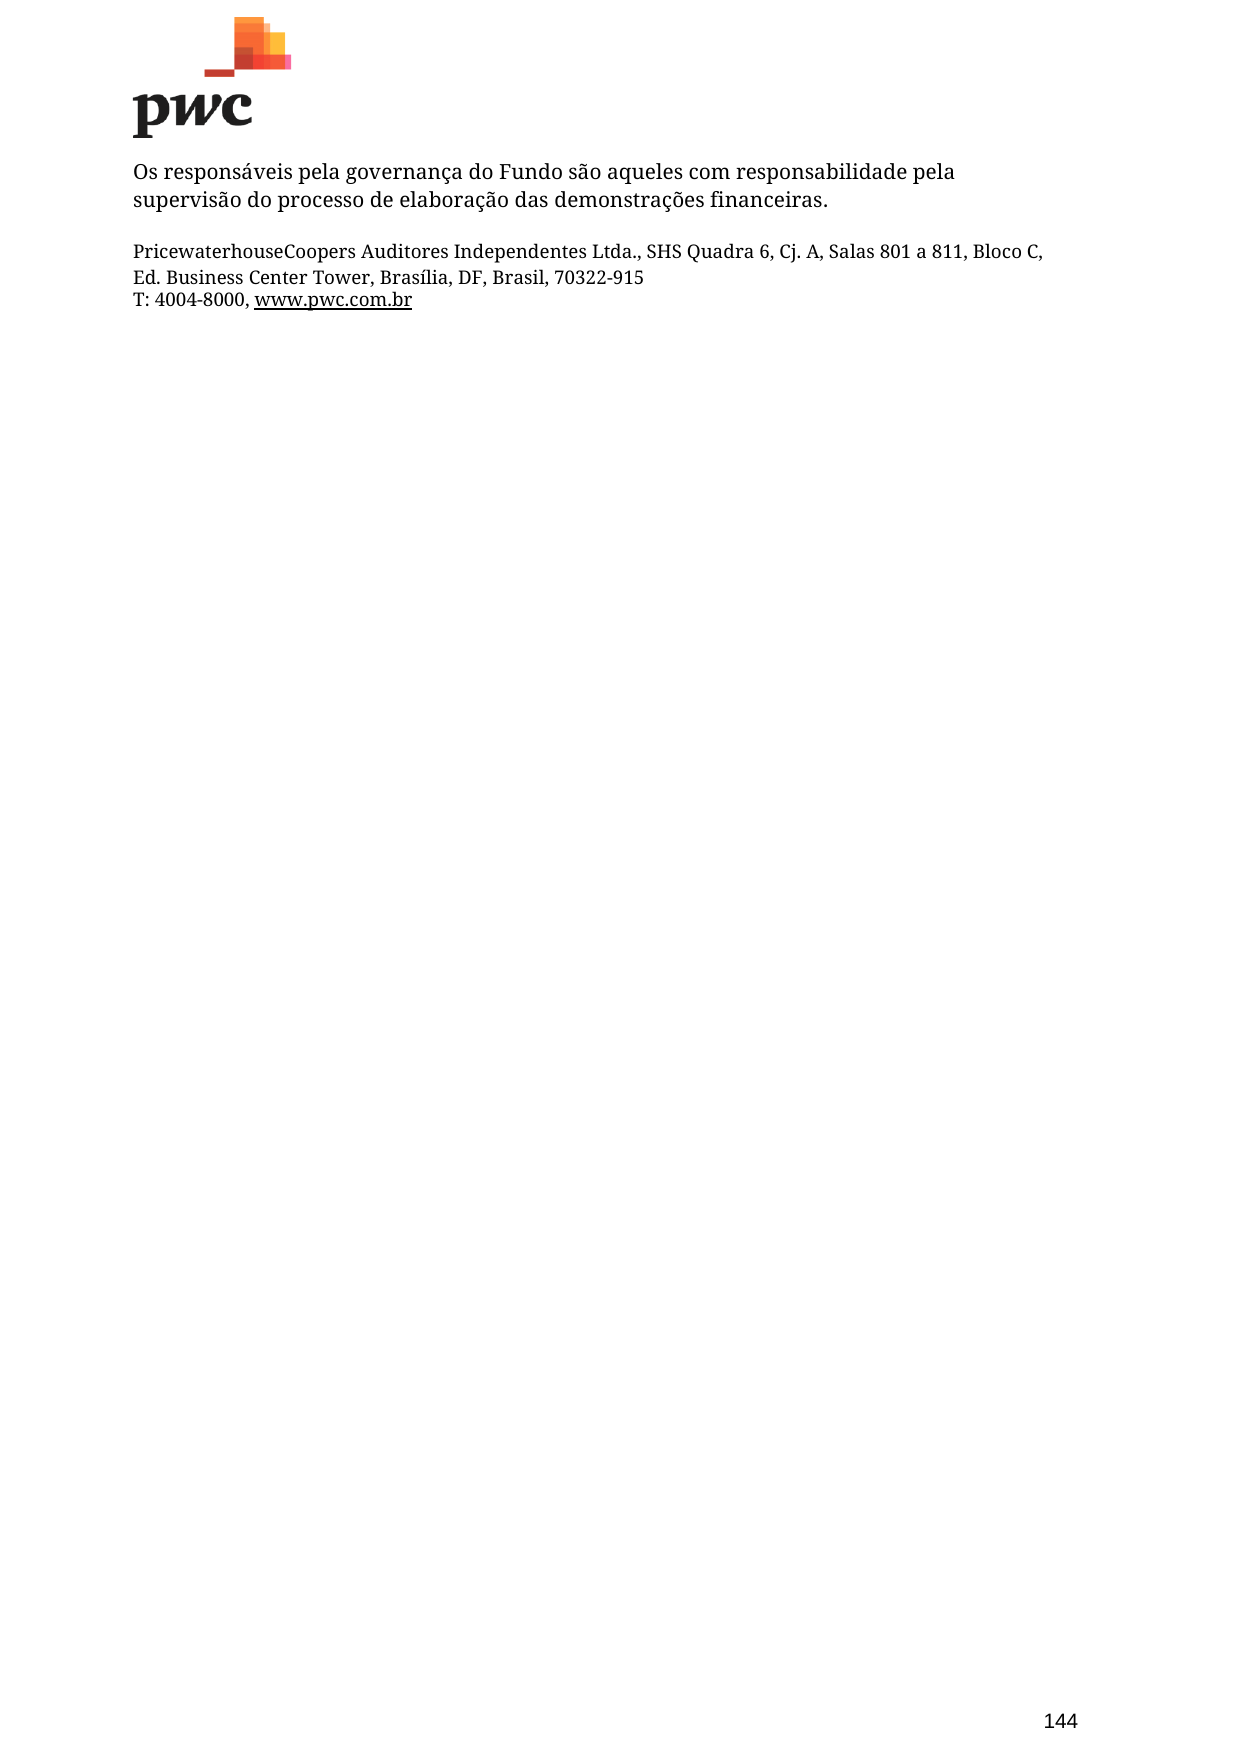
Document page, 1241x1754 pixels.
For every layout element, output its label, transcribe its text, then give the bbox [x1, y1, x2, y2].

text Os responsáveis pela governança do Fundo são aqueles com responsabilidade pela supervisão do processo de elaboração das demonstrações financeiras. [133, 157, 1064, 214]
text T: 4004-8000, www.pwc.com.br [133, 290, 1064, 311]
text PricewaterhouseCoopers Auditores Independentes Ltda., SHS Quadra 6, Cj. A, Salas 801 a 811, Bloco C, Ed. Business Center Tower, Brasília, DF, Brasil, 70322-915 [133, 239, 1064, 290]
